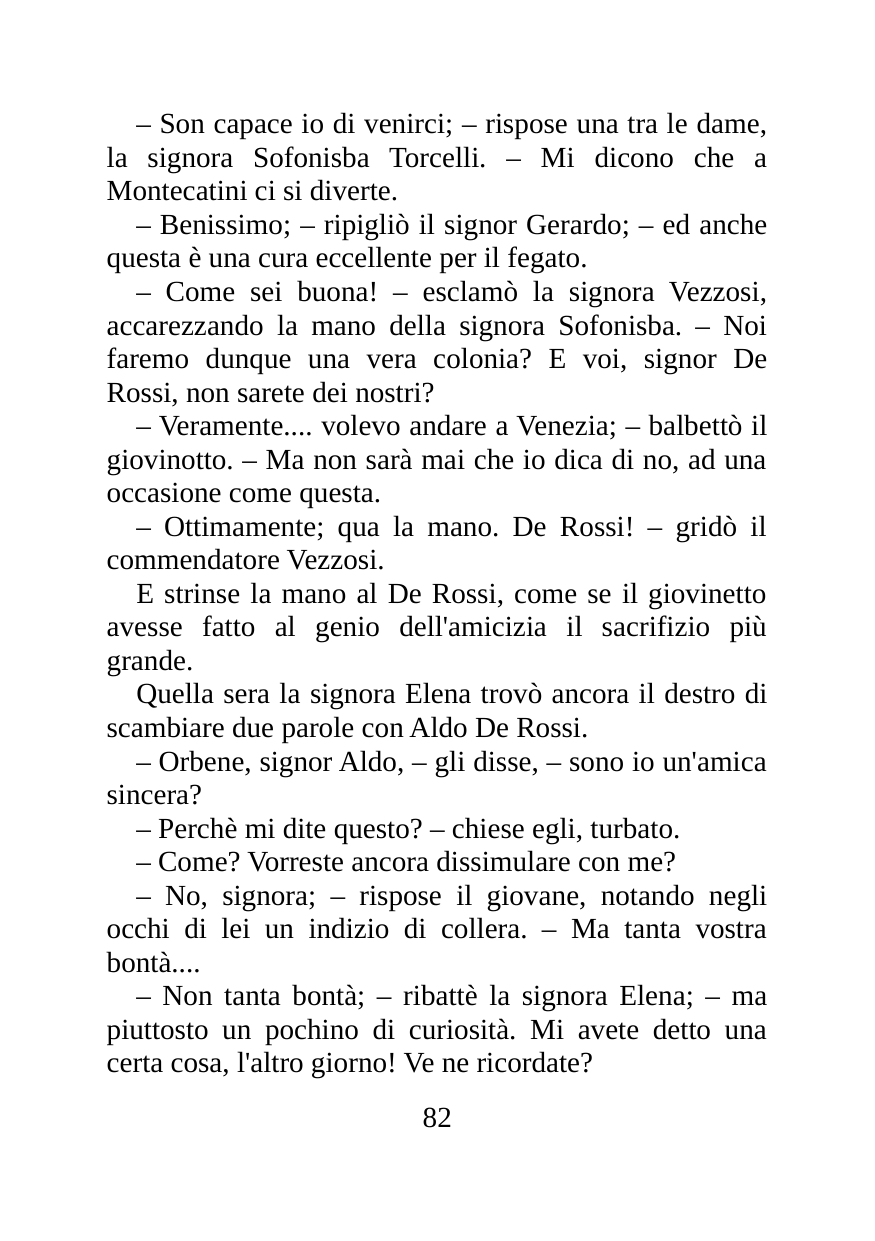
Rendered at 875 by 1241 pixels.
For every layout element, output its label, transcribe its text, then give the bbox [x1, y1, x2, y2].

text ‒ Veramente.... volevo andare a Venezia; ‒ balbettò il giovinotto. ‒ Ma non sarà mai che io dica di no, ad una occasione come questa. [106, 408, 768, 509]
text E strinse la mano al De Rossi, come se il giovinetto avesse fatto al genio dell'amicizia il sacrifizio più grande. [106, 576, 768, 677]
text ‒ Orbene, signor Aldo, ‒ gli disse, ‒ sono io un'amica sincera? [106, 744, 768, 811]
text Quella sera la signora Elena trovò ancora il destro di scambiare due parole con Aldo De Rossi. [106, 677, 768, 744]
text ‒ No, signora; ‒ rispose il giovane, notando negli occhi di lei un indizio di collera. ‒ Ma tanta vostra bontà.... [106, 878, 768, 978]
text ‒ Benissimo; ‒ ripigliò il signor Gerardo; ‒ ed anche questa è una cura eccellente per il fegato. [106, 207, 768, 274]
text ‒ Come sei buona! ‒ esclamò la signora Vezzosi, accarezzando la mano della signora Sofonisba. ‒ Noi faremo dunque una vera colonia? E voi, signor De Rossi, non sarete dei nostri? [106, 274, 768, 408]
text ‒ Ottimamente; qua la mano. De Rossi! ‒ gridò il commendatore Vezzosi. [106, 509, 768, 576]
text ‒ Son capace io di venirci; ‒ rispose una tra le dame, la signora Sofonisba Torcelli. ‒ Mi dicono che a Montecatini ci si diverte. [106, 106, 768, 207]
text ‒ Come? Vorreste ancora dissimulare con me? [106, 844, 768, 878]
text ‒ Perchè mi dite questo? ‒ chiese egli, turbato. [106, 811, 768, 844]
text ‒ Non tanta bontà; ‒ ribattè la signora Elena; ‒ ma piuttosto un pochino di curiosità. Mi avete detto una certa cosa, l'altro giorno! Ve ne ricordate? [106, 978, 768, 1079]
